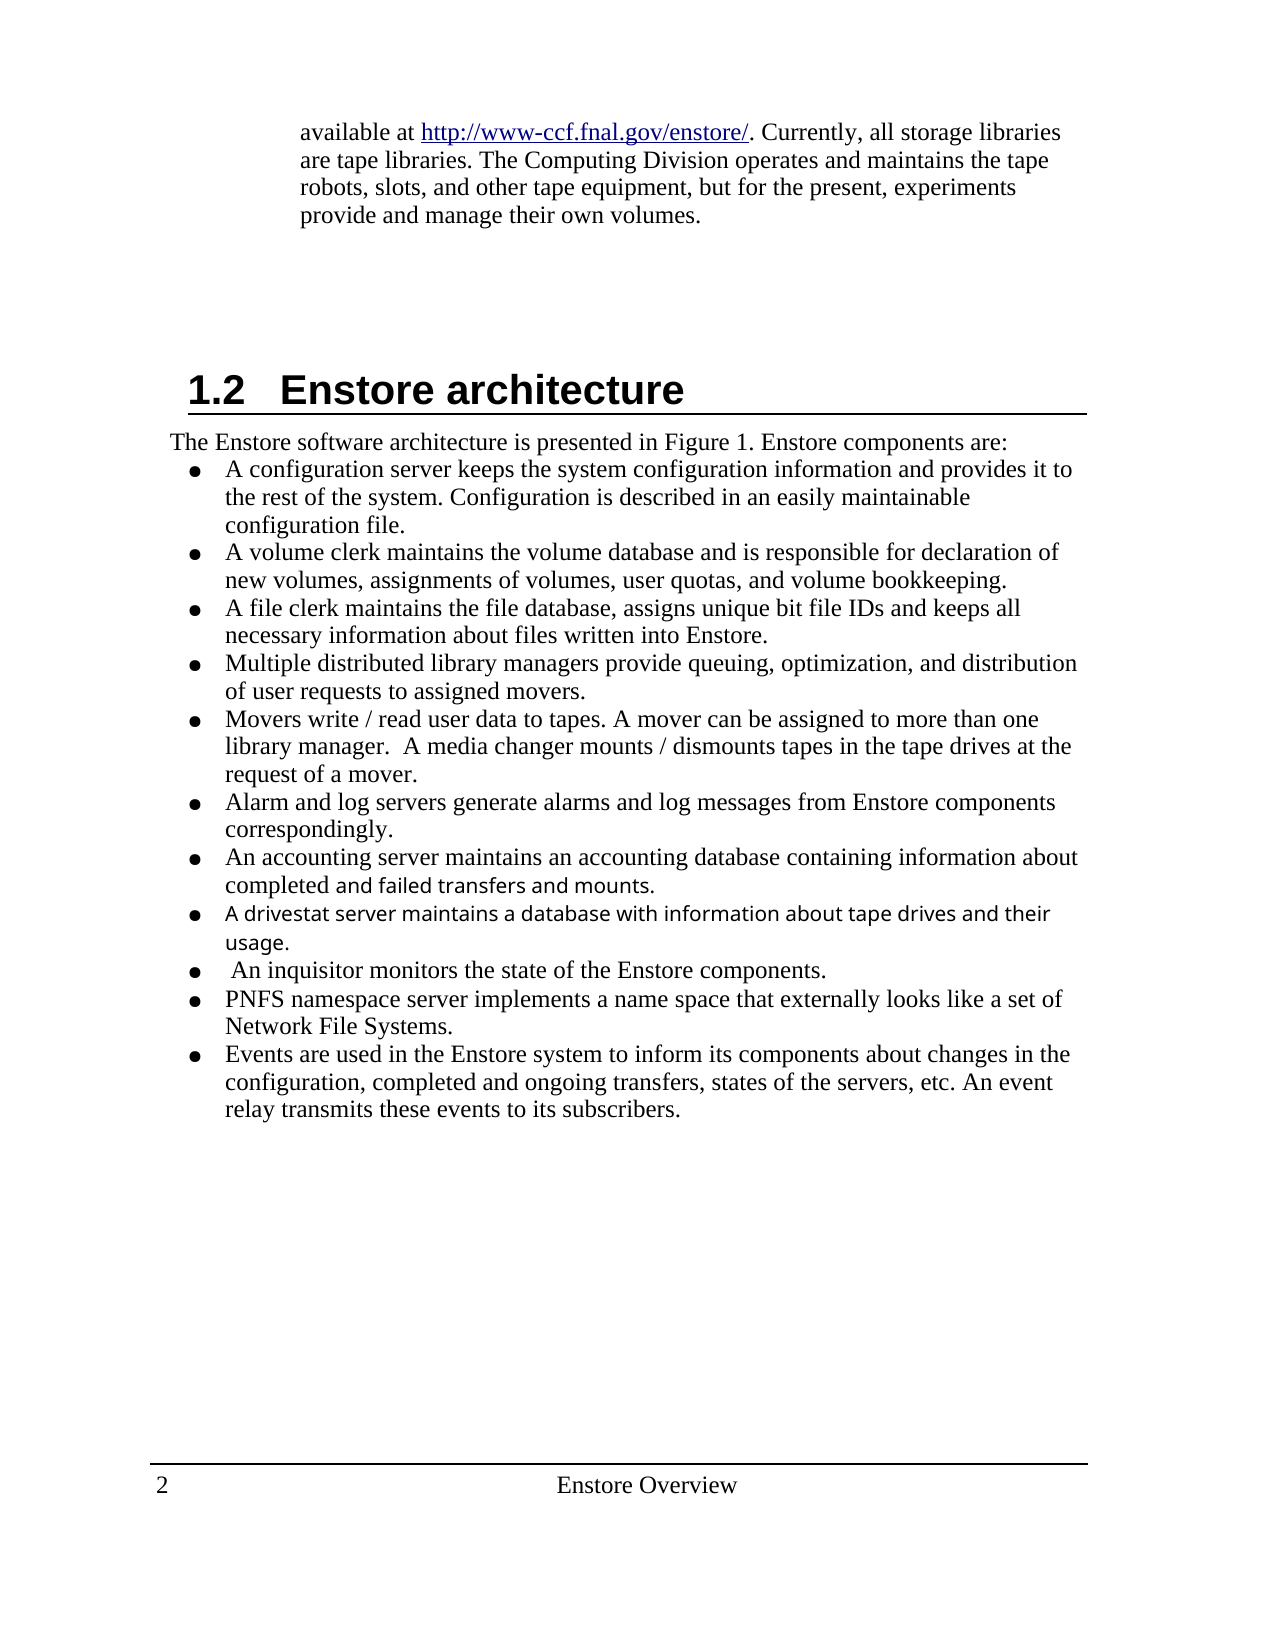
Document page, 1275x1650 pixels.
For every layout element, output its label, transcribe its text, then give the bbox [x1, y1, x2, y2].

text The Enstore software architecture is presented in Figure 1. Enstore components are: [150, 428, 1087, 455]
list Multiple distributed library managers provide queuing, optimization, and distribution of user requests to assigned movers. [187, 649, 1087, 705]
subtitle Enstore architecture [187, 367, 1087, 415]
list An inquisitor monitors the state of the Enstore components. [187, 956, 1087, 985]
list A volume clerk maintains the volume database and is responsible for declaration of new volumes, assignments of volumes, user quotas, and volume bookkeeping. [187, 538, 1087, 594]
list An accounting server maintains an accounting database containing information about completed and failed transfers and mounts. [187, 843, 1087, 899]
list Alarm and log servers generate alarms and log messages from Enstore components correspondingly. [187, 788, 1087, 843]
list Events are used in the Enstore system to inform its components about changes in the configuration, completed and ongoing transfers, states of the servers, etc. An event relay transmits these events to its subscribers. [187, 1040, 1087, 1123]
list A configuration server keeps the system configuration information and provides it to the rest of the system. Configuration is described in an easily maintainable configuration file. [187, 455, 1087, 538]
list PNFS namespace server implements a name space that externally looks like a set of Network File Systems. [187, 985, 1087, 1040]
list A drivestat server maintains a database with information about tape drives and their usage. [187, 899, 1087, 956]
text available at http://www-ccf.fnal.gov/enstore/. Currently, all storage libraries are tape libraries. The Computing Division operates and maintains the tape robots, slots, and other tape equipment, but for the present, experiments provide and manage their own volumes. [300, 118, 1087, 229]
list Movers write / read user data to tapes. A mover can be assigned to more than one library manager. A media changer mounts / dismounts tapes in the tape drives at the request of a mover. [187, 705, 1087, 788]
list A file clerk maintains the file database, assigns unique bit file IDs and keeps all necessary information about files written into Enstore. [187, 594, 1087, 649]
